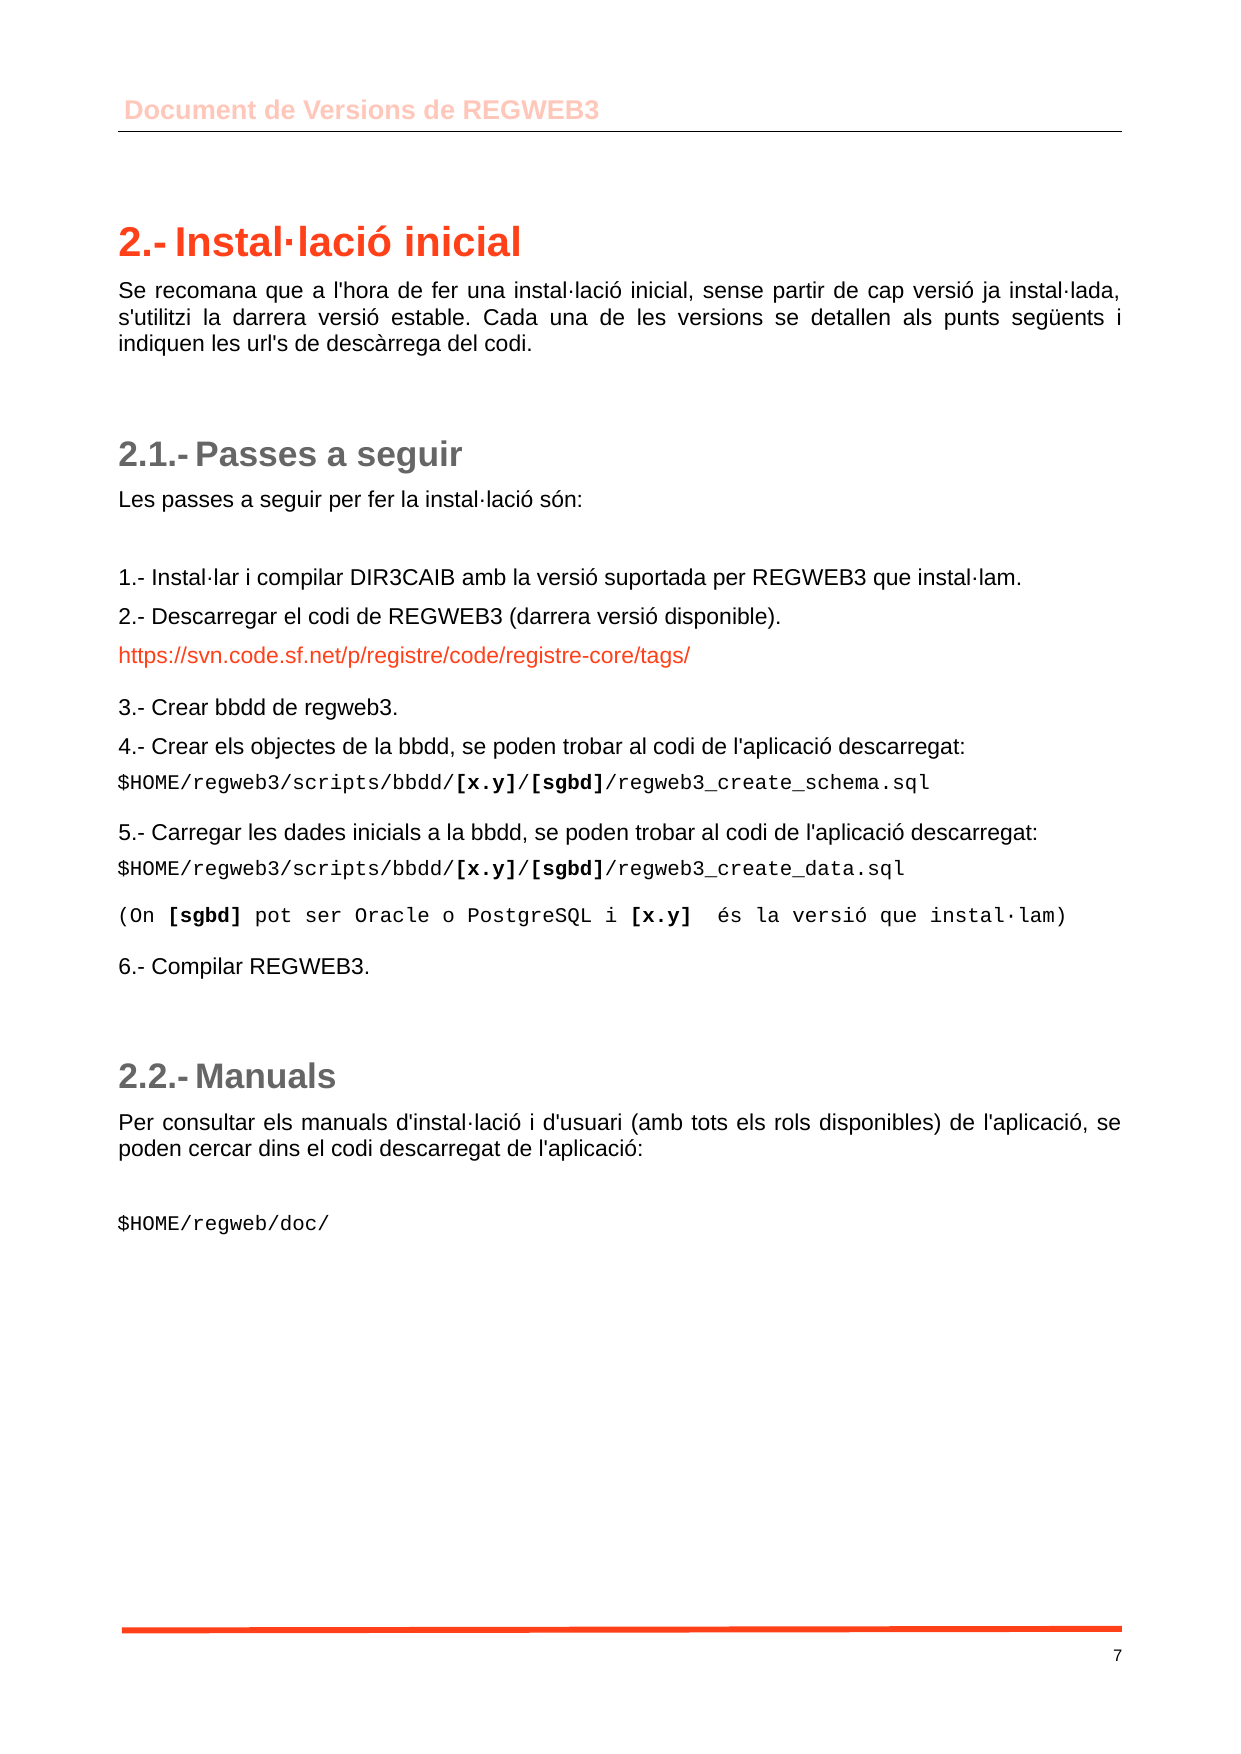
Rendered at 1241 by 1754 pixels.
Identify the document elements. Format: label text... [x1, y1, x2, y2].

text $HOME/regweb/doc/ [117, 1213, 1123, 1236]
text 3.- Crear bbdd de regweb3. [118, 694, 1122, 721]
text 4.- Crear els objectes de la bbdd, se poden trobar al codi de l'aplicació descarregat: [118, 733, 1122, 759]
text 1.- Instal·lar i compilar DIR3CAIB amb la versió suportada per REGWEB3 que instal·lam. [118, 564, 1122, 590]
subtitle Instal·lació inicial [118, 217, 1122, 265]
text Les passes a seguir per fer la instal·lació són: [118, 486, 1122, 512]
text 6.- Compilar REGWEB3. [118, 953, 1122, 979]
text (On [sgbd] pot ser Oracle o PostgreSQL i [x.y] és la versió que instal·lam) [117, 905, 1123, 929]
subtitle Manuals [118, 1055, 1122, 1096]
text 2.- Descarregar el codi de REGWEB3 (darrera versió disponible). [118, 603, 1122, 629]
text Se recomana que a l'hora de fer una instal·lació inicial, sense partir de cap versió ja instal·lada, s'utilitzi la darrera versió estable. Cada una de les versions se detallen als punts següents i indiquen les url's de descàrrega del codi. [118, 277, 1122, 357]
subtitle Passes a seguir [118, 433, 1122, 474]
text $HOME/regweb3/scripts/bbdd/[x.y]/[sgbd]/regweb3_create_data.sql [117, 858, 1123, 882]
text Per consultar els manuals d'instal·lació i d'usuari (amb tots els rols disponibles) de l'aplicació, se poden cercar dins el codi descarregat de l'aplicació: [118, 1109, 1122, 1161]
text https://svn.code.sf.net/p/registre/code/registre-core/tags/ [118, 642, 1122, 668]
text $HOME/regweb3/scripts/bbdd/[x.y]/[sgbd]/regweb3_create_schema.sql [117, 772, 1123, 796]
text 5.- Carregar les dades inicials a la bbdd, se poden trobar al codi de l'aplicació descarregat: [118, 819, 1122, 846]
